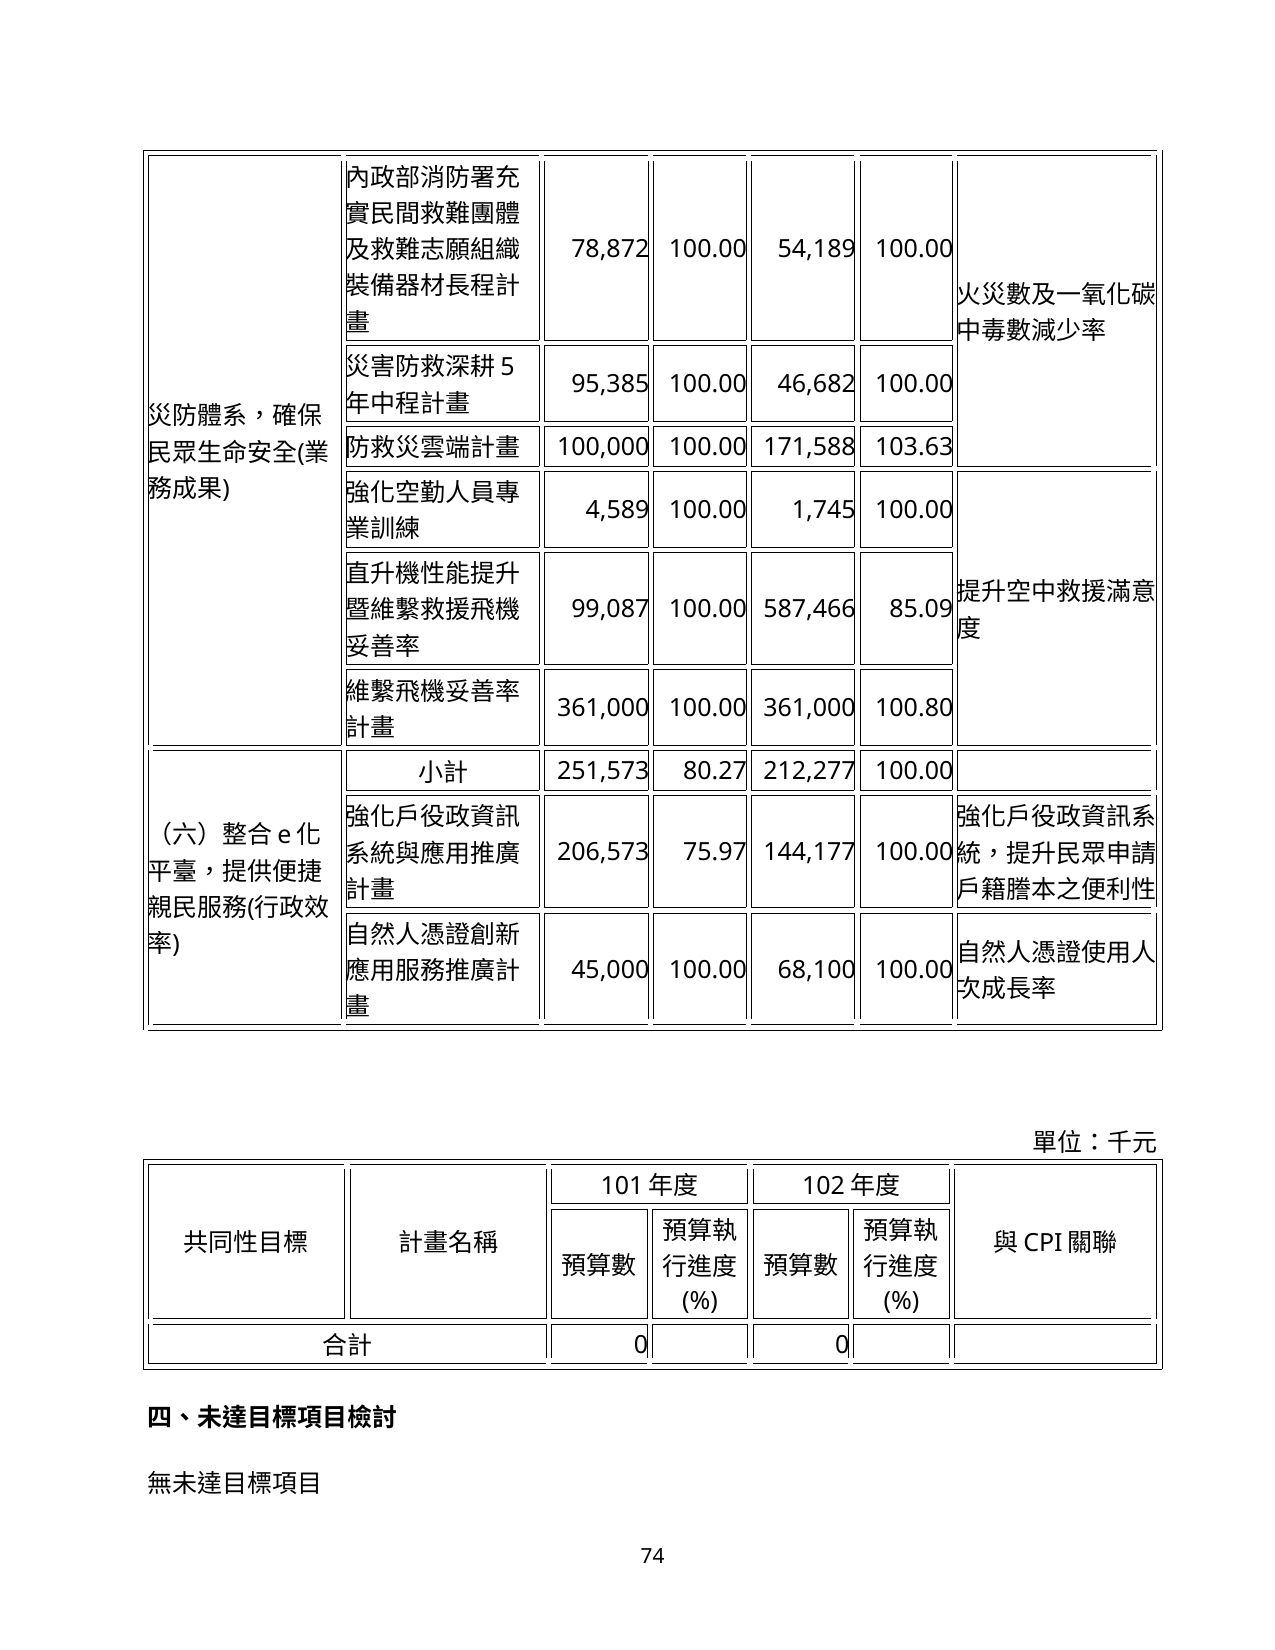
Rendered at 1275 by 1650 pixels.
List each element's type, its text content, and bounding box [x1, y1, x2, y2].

table_cell 80.27 [651, 745, 748, 790]
table_cell 小計 [344, 745, 542, 790]
text 無未達目標項目 [148, 1463, 1157, 1499]
table_cell 100.00 [857, 907, 954, 1024]
table_cell 361,000 [748, 664, 857, 745]
table_cell 46,682 [748, 340, 857, 421]
table_cell 預算數 [549, 1203, 649, 1318]
table_cell [951, 1318, 1159, 1363]
table_cell 100.00 [651, 151, 748, 340]
subtitle 四、未達目標項目檢討 [148, 1398, 1157, 1434]
table_cell 預算數 [750, 1203, 851, 1318]
table_cell 100.00 [857, 340, 954, 421]
table_cell 45,000 [542, 907, 651, 1024]
table_cell 100.00 [857, 466, 954, 547]
table_cell [649, 1318, 750, 1363]
table_cell 100.00 [651, 547, 748, 664]
table_cell [851, 1318, 951, 1363]
table_cell 4,589 [542, 466, 651, 547]
table_cell 合計 [145, 1318, 548, 1363]
table_cell 100,000 [542, 421, 651, 466]
table_cell 212,277 [748, 745, 857, 790]
table_cell 68,100 [748, 907, 857, 1024]
table_cell 1,745 [748, 466, 857, 547]
table_cell 自然人憑證創新應用服務推廣計畫 [344, 907, 542, 1024]
table_cell 災害防救深耕5年中程計畫 [344, 340, 542, 421]
table_cell 103.63 [857, 421, 954, 466]
table_cell 54,189 [748, 151, 857, 340]
table_cell （六）整合e化平臺，提供便捷親民服務(行政效率) [145, 745, 344, 1024]
table_cell 強化戶役政資訊系統，提升民眾申請戶籍謄本之便利性 [955, 790, 1159, 907]
table_cell 0 [750, 1318, 851, 1363]
table_cell 99,087 [542, 547, 651, 664]
table_cell 內政部消防署充實民間救難團體及救難志願組織裝備器材長程計畫 [344, 151, 542, 340]
table_cell 251,573 [542, 745, 651, 790]
table_cell 100.00 [857, 745, 954, 790]
table_cell 預算執行進度(%) [851, 1203, 951, 1318]
text 單位：千元 [148, 1122, 1157, 1158]
table_cell 100.00 [651, 664, 748, 745]
table_cell 防救災雲端計畫 [344, 421, 542, 466]
table_cell 0 [549, 1318, 649, 1363]
table_cell 75.97 [651, 790, 748, 907]
table_cell 提升空中救援滿意度 [955, 466, 1159, 745]
table_header 共同性目標 [145, 1160, 347, 1318]
table_cell 85.09 [857, 547, 954, 664]
table_cell 強化戶役政資訊系統與應用推廣計畫 [344, 790, 542, 907]
table_cell 維繫飛機妥善率計畫 [344, 664, 542, 745]
table_cell 100.80 [857, 664, 954, 745]
table_header 計畫名稱 [347, 1160, 548, 1318]
table_cell 100.00 [651, 421, 748, 466]
table_cell 災防體系，確保民眾生命安全(業務成果) [145, 151, 344, 745]
table_cell 171,588 [748, 421, 857, 466]
table_cell 100.00 [651, 466, 748, 547]
table_cell 78,872 [542, 151, 651, 340]
table_cell 強化空勤人員專業訓練 [344, 466, 542, 547]
table_cell 100.00 [857, 790, 954, 907]
table_cell 206,573 [542, 790, 651, 907]
table_cell 預算執行進度(%) [649, 1203, 750, 1318]
table_cell 自然人憑證使用人次成長率 [955, 907, 1159, 1024]
table_cell 587,466 [748, 547, 857, 664]
table_cell 火災數及一氧化碳中毒數減少率 [955, 150, 1159, 466]
table_cell 361,000 [542, 664, 651, 745]
table_cell 100.00 [651, 907, 748, 1024]
table_header 102年度 [750, 1160, 951, 1203]
table_cell 144,177 [748, 790, 857, 907]
table_cell 100.00 [651, 340, 748, 421]
table_cell 直升機性能提升暨維繫救援飛機妥善率 [344, 547, 542, 664]
table_header 101年度 [549, 1160, 750, 1203]
table_cell [955, 745, 1159, 790]
table_cell 100.00 [857, 151, 954, 340]
table_header 與CPI關聯 [951, 1160, 1159, 1318]
table_cell 95,385 [542, 340, 651, 421]
